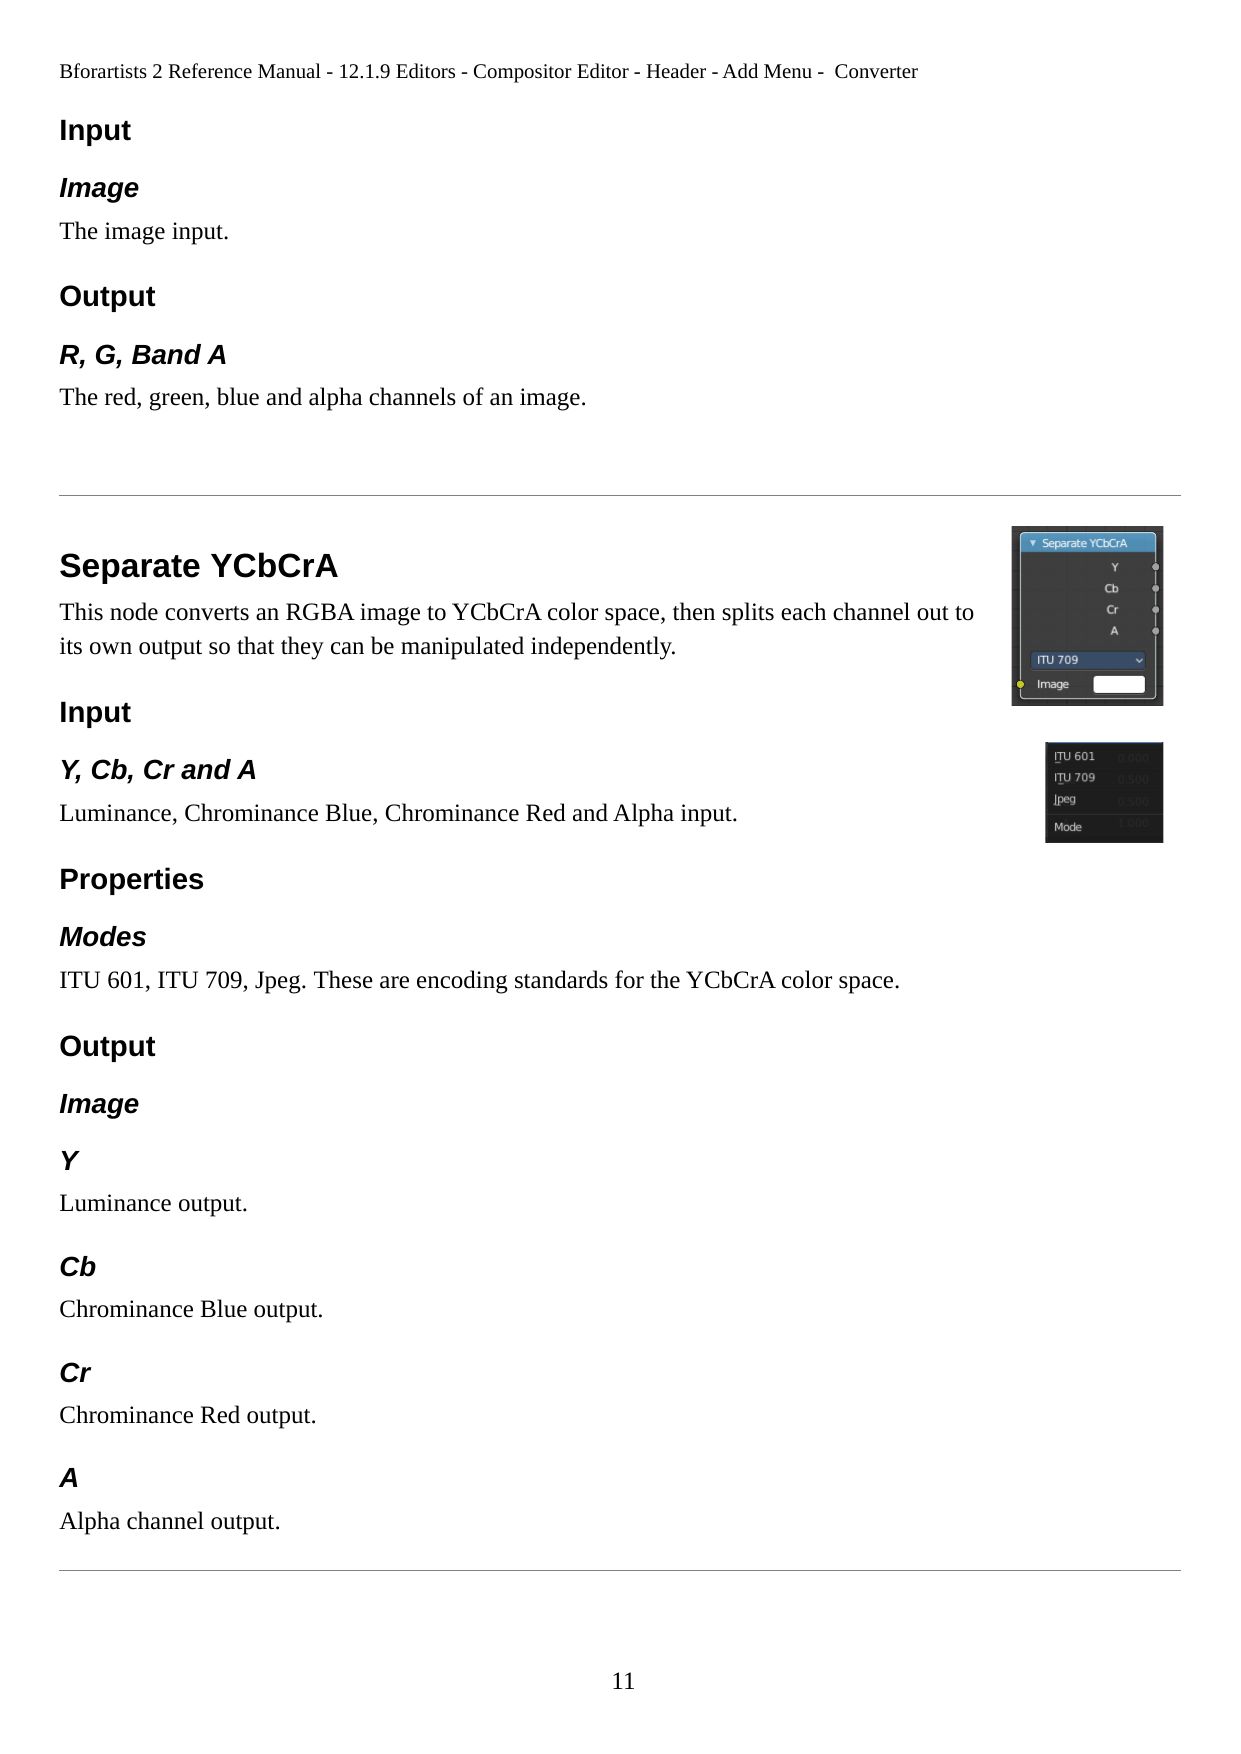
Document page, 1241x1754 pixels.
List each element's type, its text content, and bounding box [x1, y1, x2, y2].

text Chrominance Blue output. [59, 1294, 1181, 1323]
subtitle Properties [59, 862, 1181, 895]
subtitle Y, Cb, Cr and A [59, 754, 1045, 786]
subtitle Separate YCbCrA [59, 546, 1011, 584]
text Luminance, Chrominance Blue, Chrominance Red and Alpha input. [59, 798, 1045, 827]
subtitle Y [59, 1144, 1181, 1176]
subtitle Image [59, 1087, 1181, 1119]
text Luminance output. [59, 1188, 1181, 1217]
subtitle Output [59, 279, 1181, 313]
subtitle [1164, 546, 1181, 584]
text Chrominance Red output. [59, 1400, 1181, 1429]
subtitle Image [59, 171, 1181, 203]
picture [1045, 742, 1164, 843]
subtitle Modes [59, 920, 1181, 952]
subtitle Input [59, 113, 1181, 146]
text The image input. [59, 216, 1181, 244]
subtitle Cb [59, 1250, 1181, 1282]
subtitle R, G, Band A [59, 338, 1181, 370]
subtitle A [59, 1462, 1181, 1494]
text This node converts an RGBA image to YCbCrA color space, then splits each channel out to its own output so that they can be manipulated independently. [59, 597, 1011, 660]
text The red, green, blue and alpha channels of an image. [59, 382, 1181, 411]
picture [1011, 526, 1164, 706]
text ITU 601, ITU 709, Jpeg. These are encoding standards for the YCbCrA color space. [59, 965, 1181, 993]
subtitle Input [59, 695, 1181, 729]
text Alpha channel output. [59, 1506, 1181, 1535]
subtitle [1164, 754, 1181, 786]
subtitle Output [59, 1028, 1181, 1062]
subtitle Cr [59, 1356, 1181, 1388]
